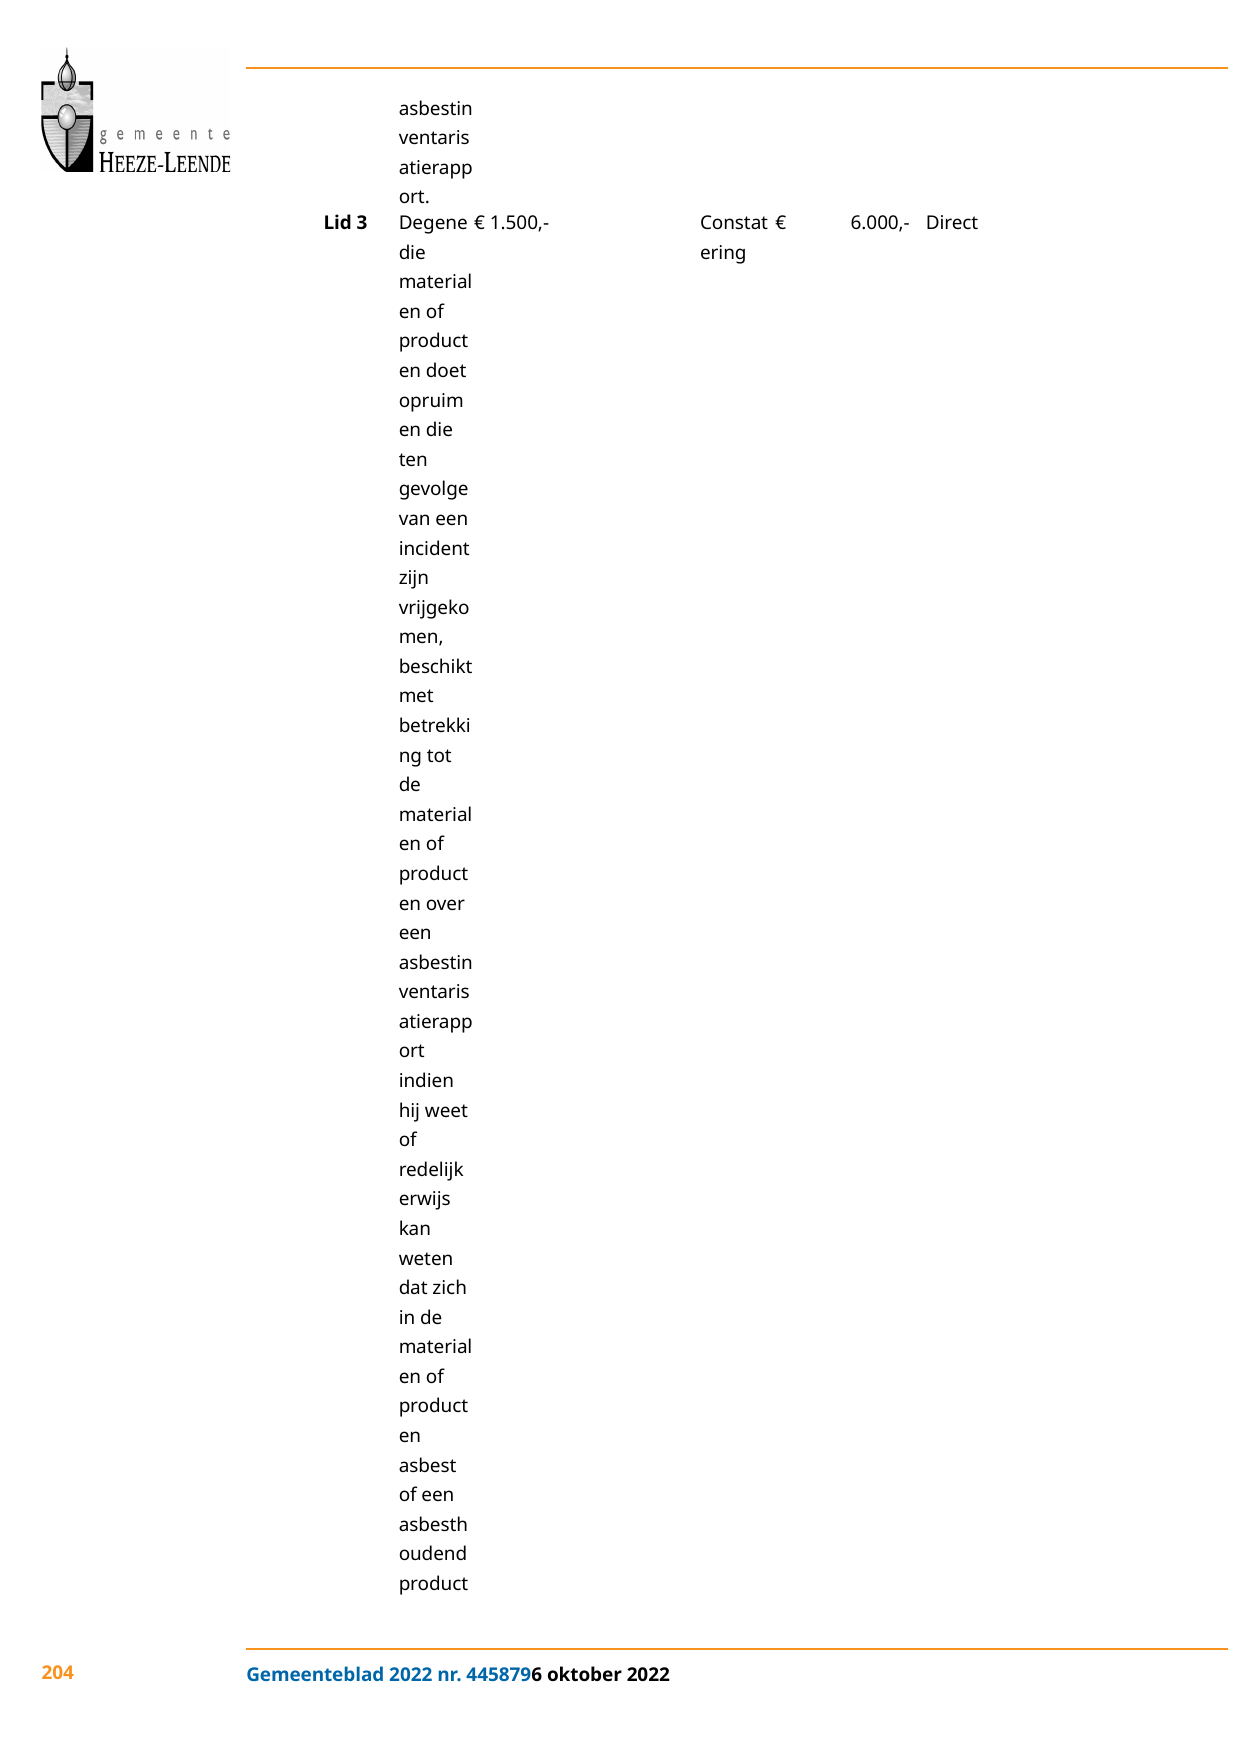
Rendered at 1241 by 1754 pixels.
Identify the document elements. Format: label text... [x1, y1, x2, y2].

table_cell [700, 95, 775, 209]
picture [41, 47, 231, 172]
table_cell Lid 3 [323, 209, 398, 1596]
table_cell Direct [926, 209, 1001, 1596]
table_cell Degene die materialen of producten doet opruimen die ten gevolge van een incident zijn vrijgekomen, beschikt met betrekking tot de materialen of producten over een asbestinventarisatierapport indien hij weet of redelijkerwijs kan weten dat zich in de materialen of producten asbest of een asbesthoudend product [399, 209, 474, 1596]
table_cell [1001, 95, 1076, 1596]
table_cell 6.000,- [850, 209, 926, 1596]
table_cell [775, 95, 850, 209]
table_cell [474, 95, 700, 209]
table_cell [926, 95, 1001, 209]
table_cell € 1.500,- [474, 209, 700, 1596]
table_cell [248, 95, 323, 1596]
table_cell [323, 95, 398, 209]
table_cell Constatering [700, 209, 775, 1596]
table_cell [850, 95, 926, 209]
table_cell € [775, 209, 850, 1596]
table_cell asbestinventarisatierapport. [399, 95, 474, 209]
